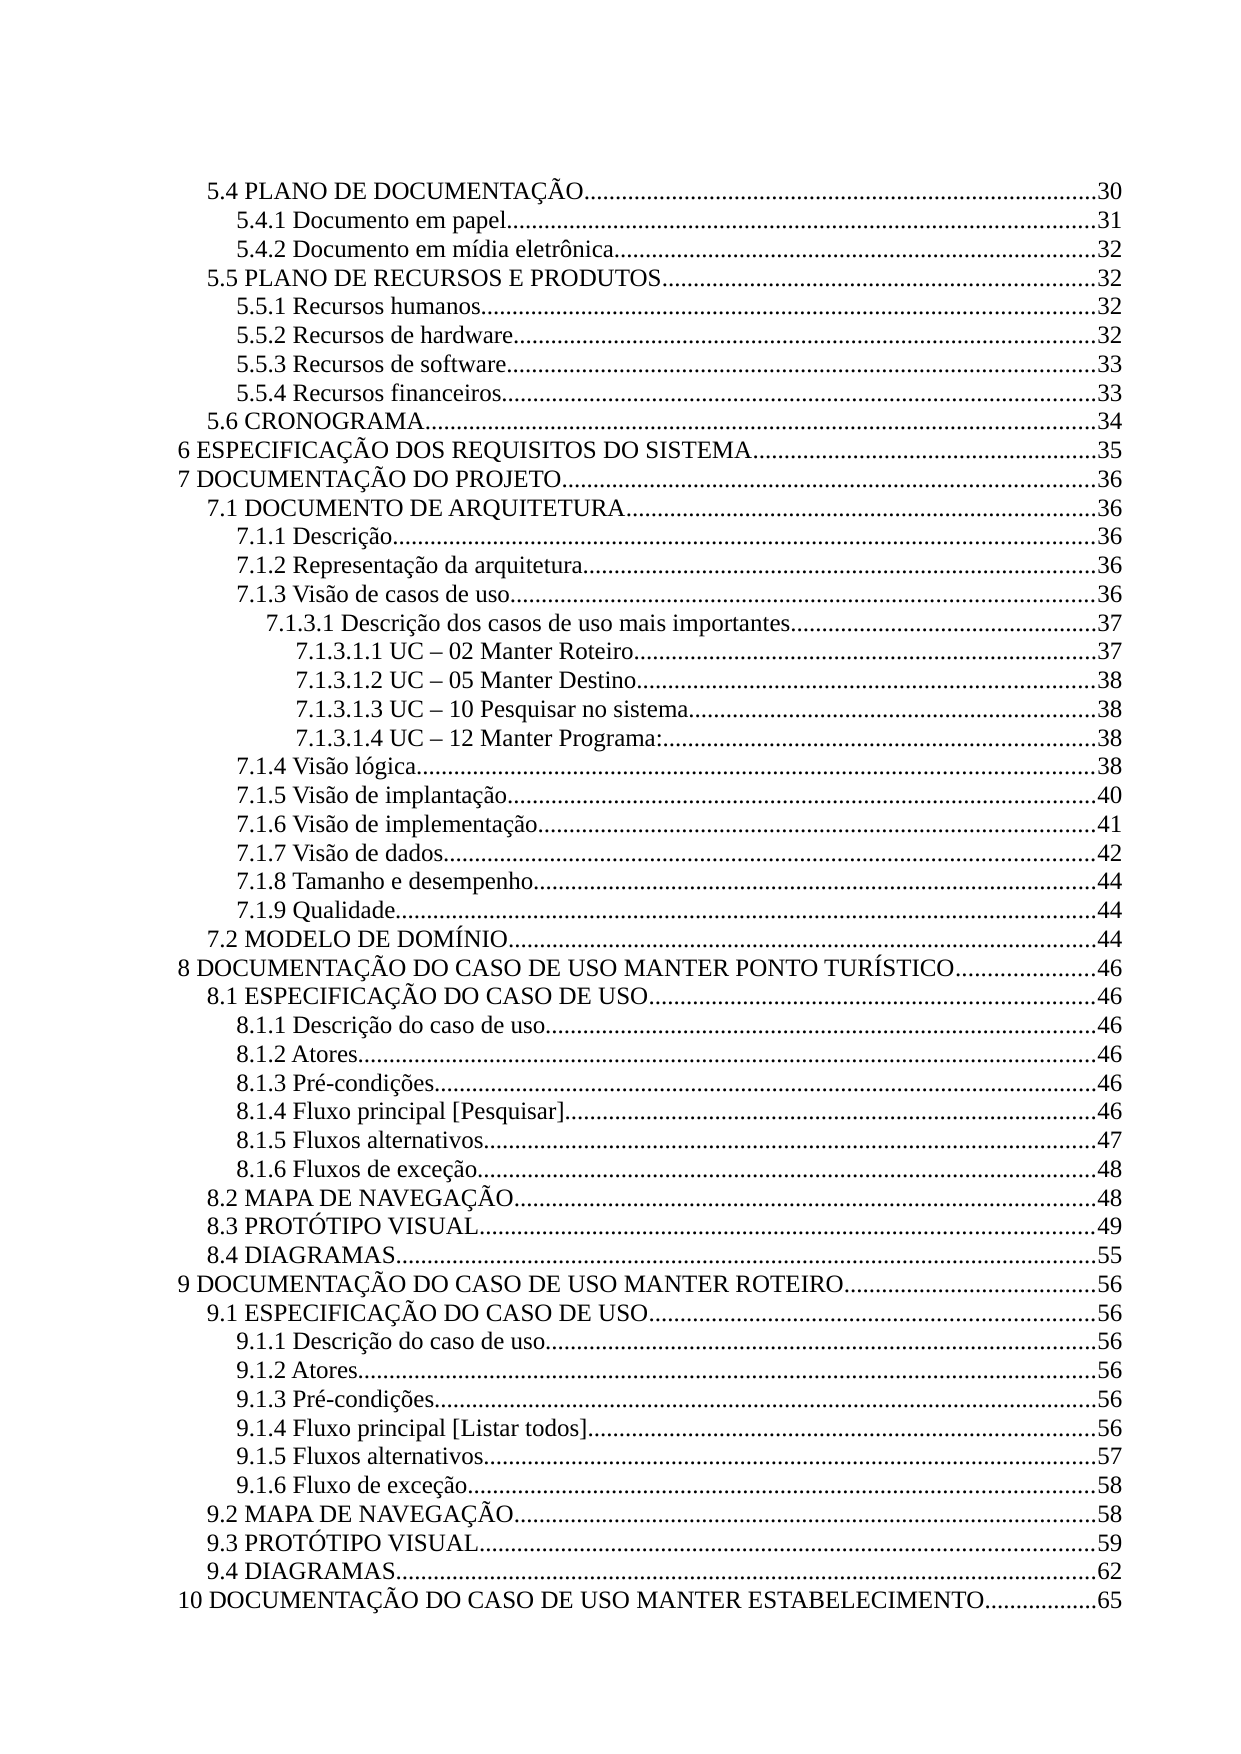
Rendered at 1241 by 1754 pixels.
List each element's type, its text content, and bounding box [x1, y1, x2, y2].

text 8.4 Diagramas 55 [207, 1240, 1122, 1269]
text 5.5 Plano de recursos e produtos 32 [207, 263, 1122, 291]
text 5.4 Plano de documentação 30 [207, 176, 1122, 205]
text 7.1.9 Qualidade 44 [236, 895, 1122, 924]
text 7.1.6 Visão de implementação 41 [236, 809, 1122, 838]
text 9.1.5 Fluxos alternativos 57 [236, 1441, 1122, 1470]
text 7 Documentação do projeto 36 [177, 464, 1122, 493]
text 8.1.6 Fluxos de exceção 48 [236, 1154, 1122, 1183]
text 8.1.4 Fluxo principal [Pesquisar] 46 [236, 1096, 1122, 1125]
text 9.4 Diagramas 62 [207, 1556, 1122, 1585]
text 8.1 Especificação do caso de uso 46 [207, 981, 1122, 1010]
text 8.1.2 Atores 46 [236, 1039, 1122, 1068]
text 9.1.4 Fluxo principal [Listar todos] 56 [236, 1413, 1122, 1441]
text 5.5.1 Recursos humanos 32 [236, 291, 1122, 320]
text 7.1.1 Descrição 36 [236, 521, 1122, 550]
text 7.1.8 Tamanho e desempenho 44 [236, 866, 1122, 895]
text 5.5.2 Recursos de hardware 32 [236, 320, 1122, 349]
text 5.4.1 Documento em papel 31 [236, 205, 1122, 234]
text 5.6 Cronograma 34 [207, 406, 1122, 435]
text 5.5.3 Recursos de software 33 [236, 349, 1122, 378]
text 8.2 Mapa de navegação 48 [207, 1183, 1122, 1211]
text 7.1.3.1 Descrição dos casos de uso mais importantes 37 [266, 608, 1122, 636]
text 7.1.7 Visão de dados 42 [236, 838, 1122, 866]
text 5.5.4 Recursos financeiros 33 [236, 378, 1122, 406]
text 7.1.3.1.1 UC – 02 Manter Roteiro 37 [295, 636, 1122, 665]
text 6 Especificação dos requisitos do sistema 35 [177, 435, 1122, 464]
text 8.1.3 Pré-condições 46 [236, 1068, 1122, 1096]
text 8.1.5 Fluxos alternativos 47 [236, 1125, 1122, 1154]
text 8.1.1 Descrição do caso de uso 46 [236, 1010, 1122, 1039]
text 7.1.3.1.3 UC – 10 Pesquisar no sistema 38 [295, 694, 1122, 723]
text 7.1.3 Visão de casos de uso 36 [236, 579, 1122, 608]
text 9.1.6 Fluxo de exceção 58 [236, 1470, 1122, 1499]
text 8.3 Protótipo visual 49 [207, 1211, 1122, 1240]
text 9.1.1 Descrição do caso de uso 56 [236, 1326, 1122, 1355]
text 9.1.3 Pré-condições 56 [236, 1384, 1122, 1413]
text 7.1.5 Visão de implantação 40 [236, 780, 1122, 809]
text 10 Documentação do caso de uso manter Estabelecimento 65 [177, 1585, 1122, 1614]
text 9.1.2 Atores 56 [236, 1355, 1122, 1384]
text 7.1.4 Visão lógica 38 [236, 751, 1122, 780]
text 9.2 Mapa de navegação 58 [207, 1499, 1122, 1528]
text 9.3 Protótipo visual 59 [207, 1528, 1122, 1556]
text 5.4.2 Documento em mídia eletrônica 32 [236, 234, 1122, 263]
text 7.2 MODELO DE DOMÍNIO 44 [207, 924, 1122, 953]
text 7.1.3.1.2 UC – 05 Manter Destino 38 [295, 665, 1122, 694]
text 7.1.3.1.4 UC – 12 Manter Programa: 38 [295, 723, 1122, 751]
text 7.1 Documento de arquitetura 36 [207, 493, 1122, 521]
text 9 Documentação do caso de uso manter roteiro 56 [177, 1269, 1122, 1298]
text 8 Documentação do CASO DE USO manter ponto turístico 46 [177, 953, 1122, 981]
text 9.1 Especificação do caso de uso 56 [207, 1298, 1122, 1326]
text 7.1.2 Representação da arquitetura 36 [236, 550, 1122, 579]
